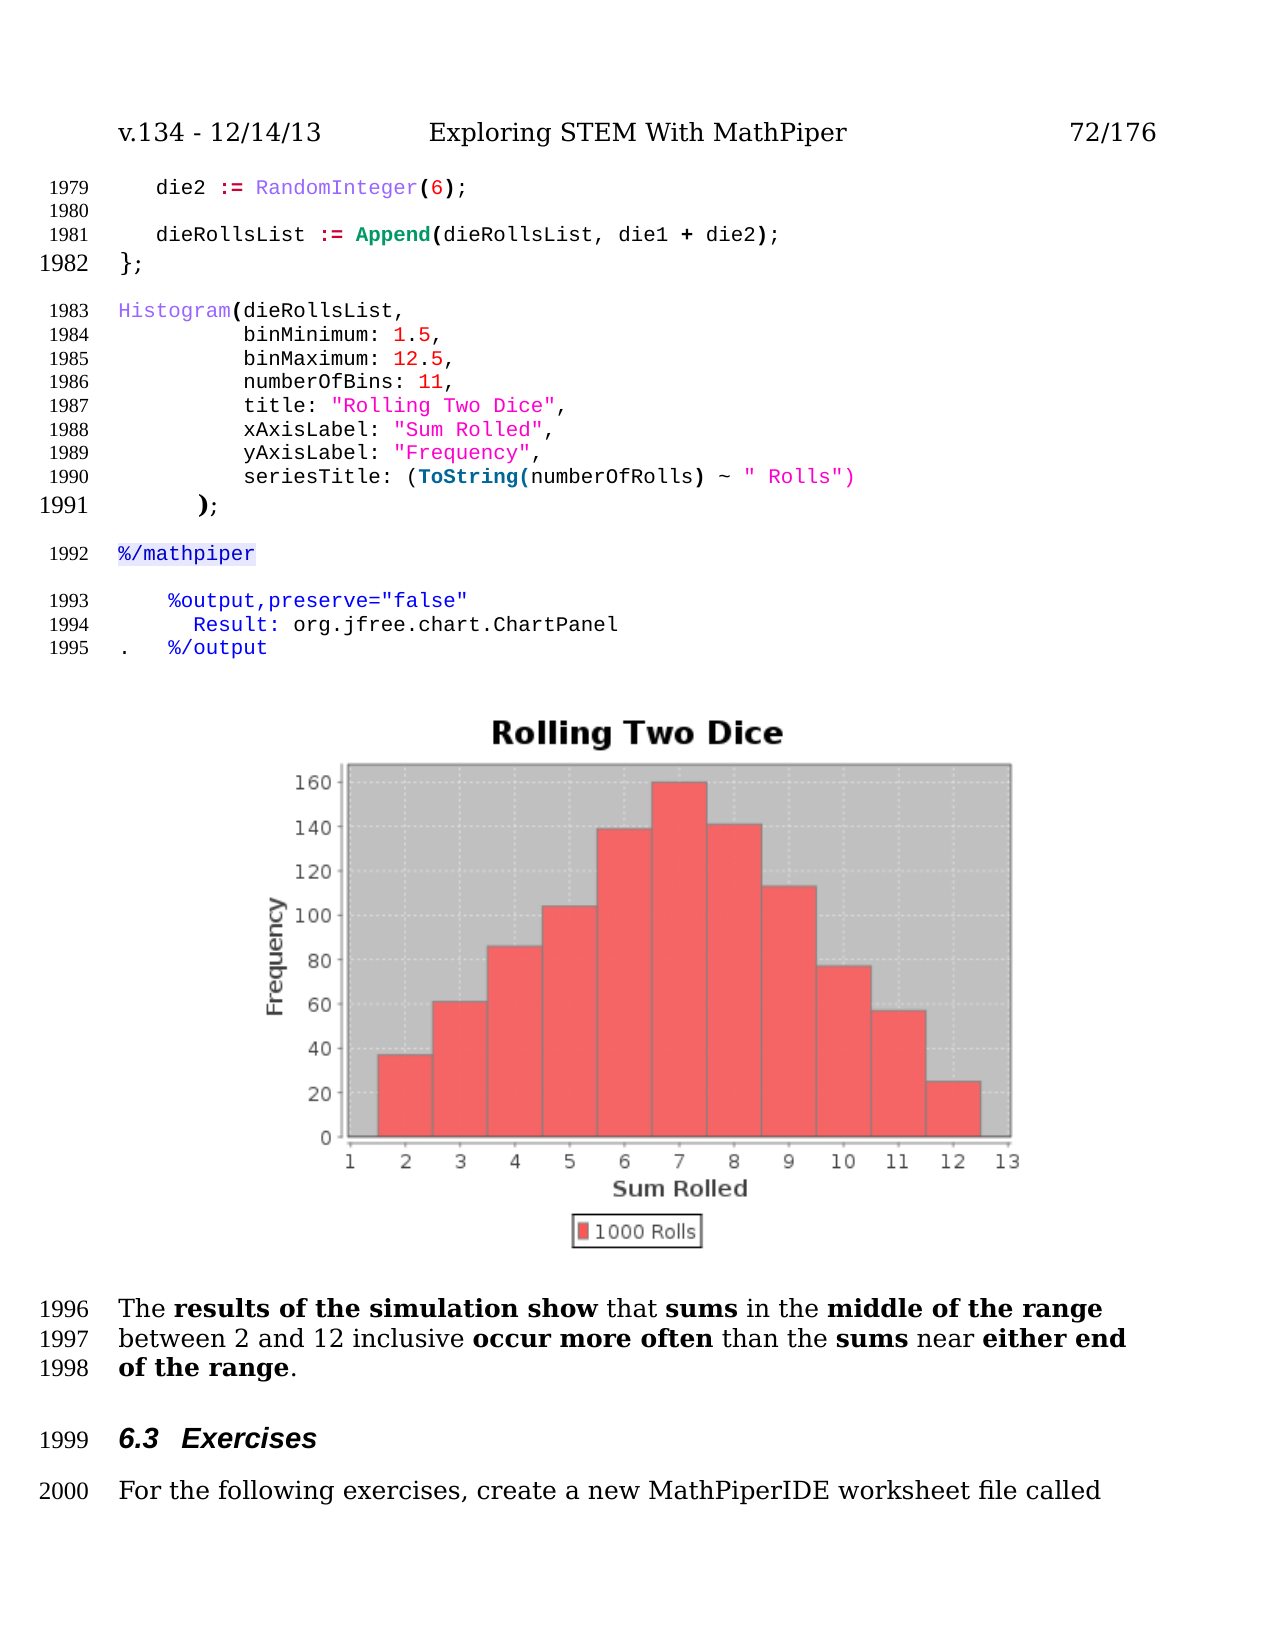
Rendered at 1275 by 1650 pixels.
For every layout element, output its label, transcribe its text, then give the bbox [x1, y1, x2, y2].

text Histogram(dieRollsList, [118, 301, 1157, 324]
text %output,preserve="false" [118, 590, 1157, 614]
text numberOfBins: 11, [118, 371, 1157, 395]
text ); [118, 490, 1157, 519]
text Result: org.jfree.chart.ChartPanel [118, 614, 1157, 637]
text seriesTitle: (ToString(numberOfRolls) ~ " Rolls") [118, 466, 1157, 490]
text xAxisLabel: "Sum Rolled", [118, 419, 1157, 442]
text title: "Rolling Two Dice", [118, 395, 1157, 419]
text For the following exercises, create a new MathPiperIDE worksheet file called [118, 1476, 1157, 1505]
text %/mathpiper [118, 543, 1157, 566]
subtitle Exercises [118, 1421, 1157, 1455]
text yAxisLabel: "Frequency", [118, 442, 1157, 466]
picture [245, 714, 1030, 1250]
text binMaximum: 12.5, [118, 348, 1157, 371]
text die2 := RandomInteger(6); [118, 177, 1157, 200]
text . %/output [118, 637, 1157, 661]
text dieRollsList := Append(dieRollsList, die1 + die2); [118, 224, 1157, 248]
text The results of the simulation show that sums in the middle of the range between 2 and 12 inclusive occur more often than the sums near either end of the range. [118, 1294, 1157, 1382]
text binMinimum: 1.5, [118, 324, 1157, 348]
text }; [118, 248, 1157, 277]
